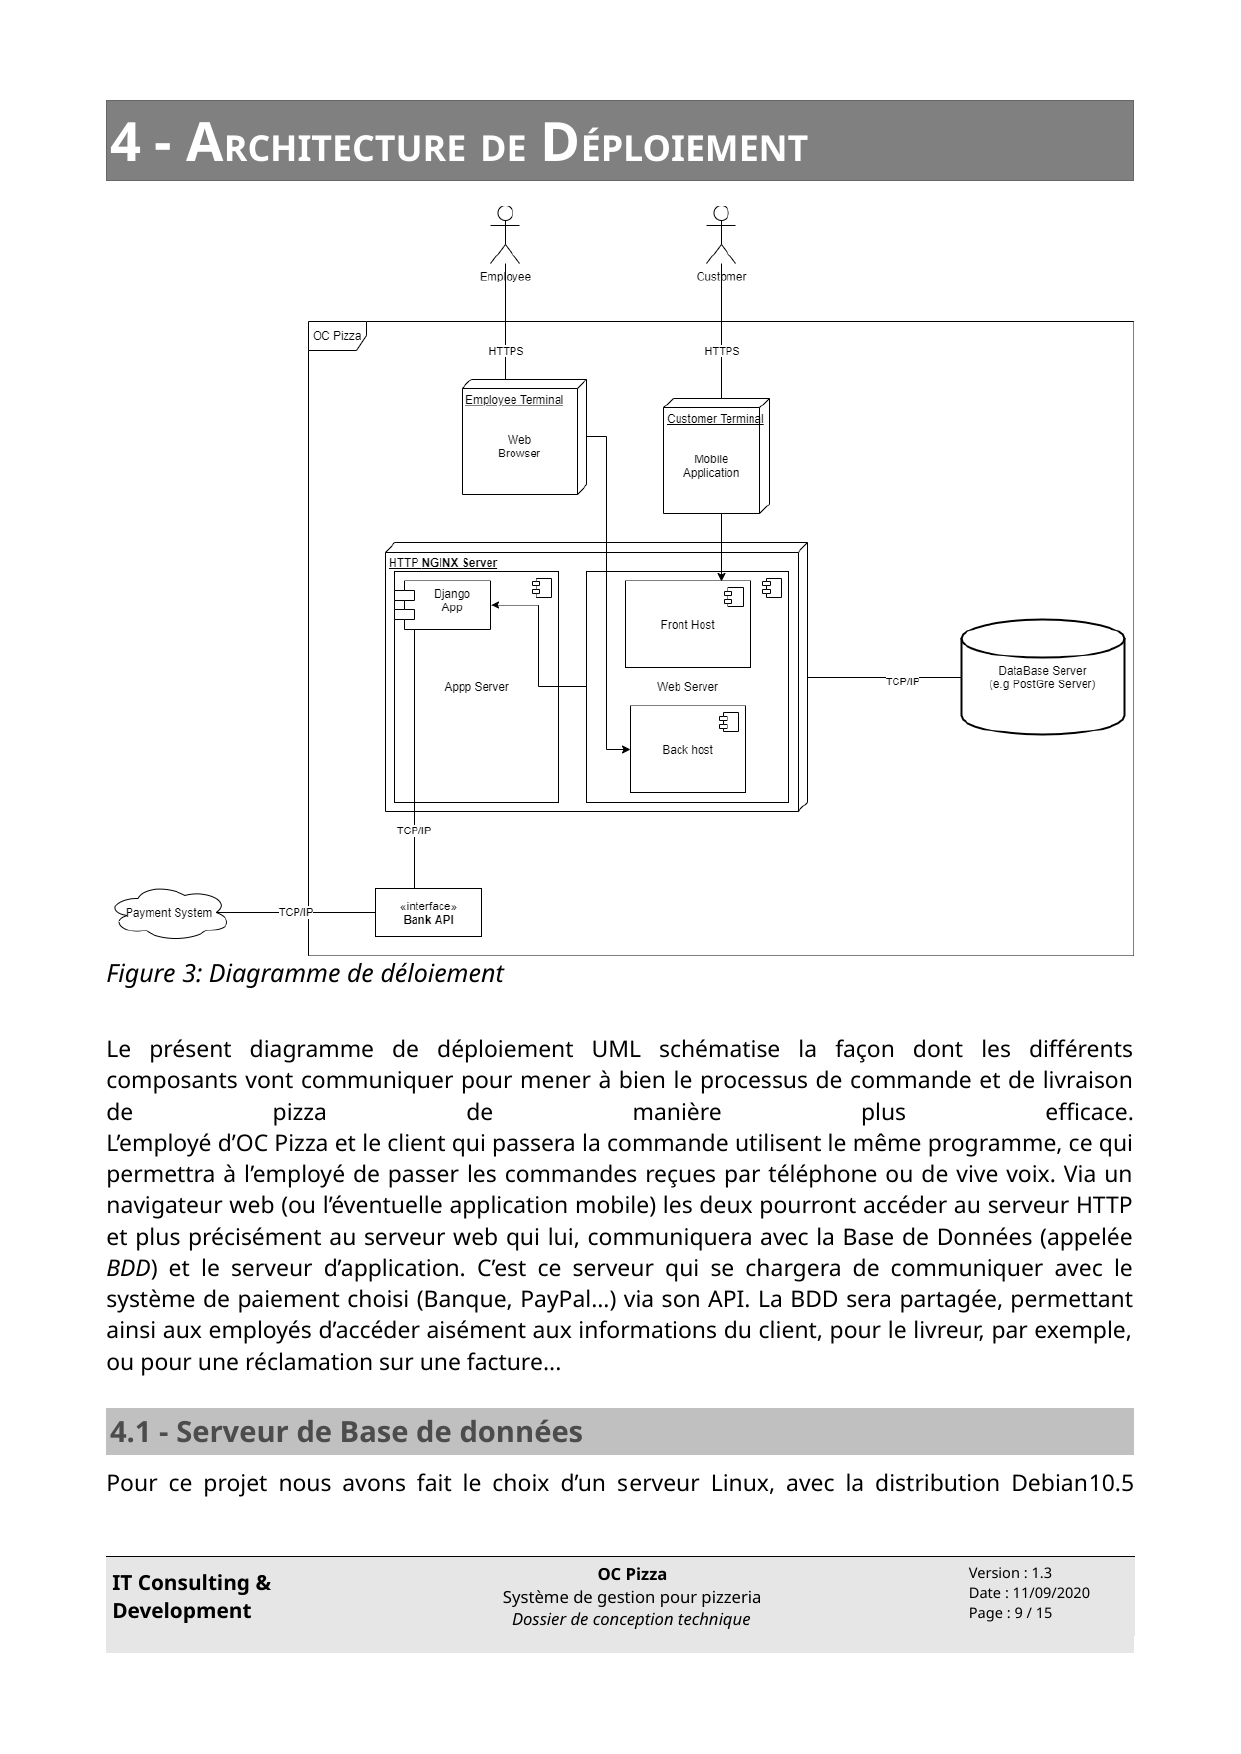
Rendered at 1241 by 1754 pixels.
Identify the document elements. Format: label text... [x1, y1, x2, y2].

text Figure 3: Diagramme de déloiement [106, 956, 1134, 989]
text Le présent diagramme de déploiement UML schématise la façon dont les différents composants vont communiquer pour mener à bien le processus de commande et de livraison de pizza de manière plus efficace. L’employé d’OC Pizza et le client qui passera la commande utilisent le même programme, ce qui permettra à l’employé de passer les commandes reçues par téléphone ou de vive voix. Via un navigateur web (ou l’éventuelle application mobile) les deux pourront accéder au serveur HTTP et plus précisément au serveur web qui lui, communiquera avec la Base de Données (appelée BDD) et le serveur d’application. C’est ce serveur qui se chargera de communiquer avec le système de paiement choisi (Banque, PayPal…) via son API. La BDD sera partagée, permettant ainsi aux employés d’accéder aisément aux informations du client, pour le livreur, par exemple, ou pour une réclamation sur une facture... [106, 1033, 1134, 1377]
picture [106, 206, 1134, 956]
subtitle Serveur de Base de données [107, 1409, 1133, 1454]
subtitle Architecture de Déploiement [107, 101, 1133, 180]
text Pour ce projet nous avons fait le choix d’un serveur Linux, avec la distribution Debian10.5 [106, 1467, 1134, 1498]
